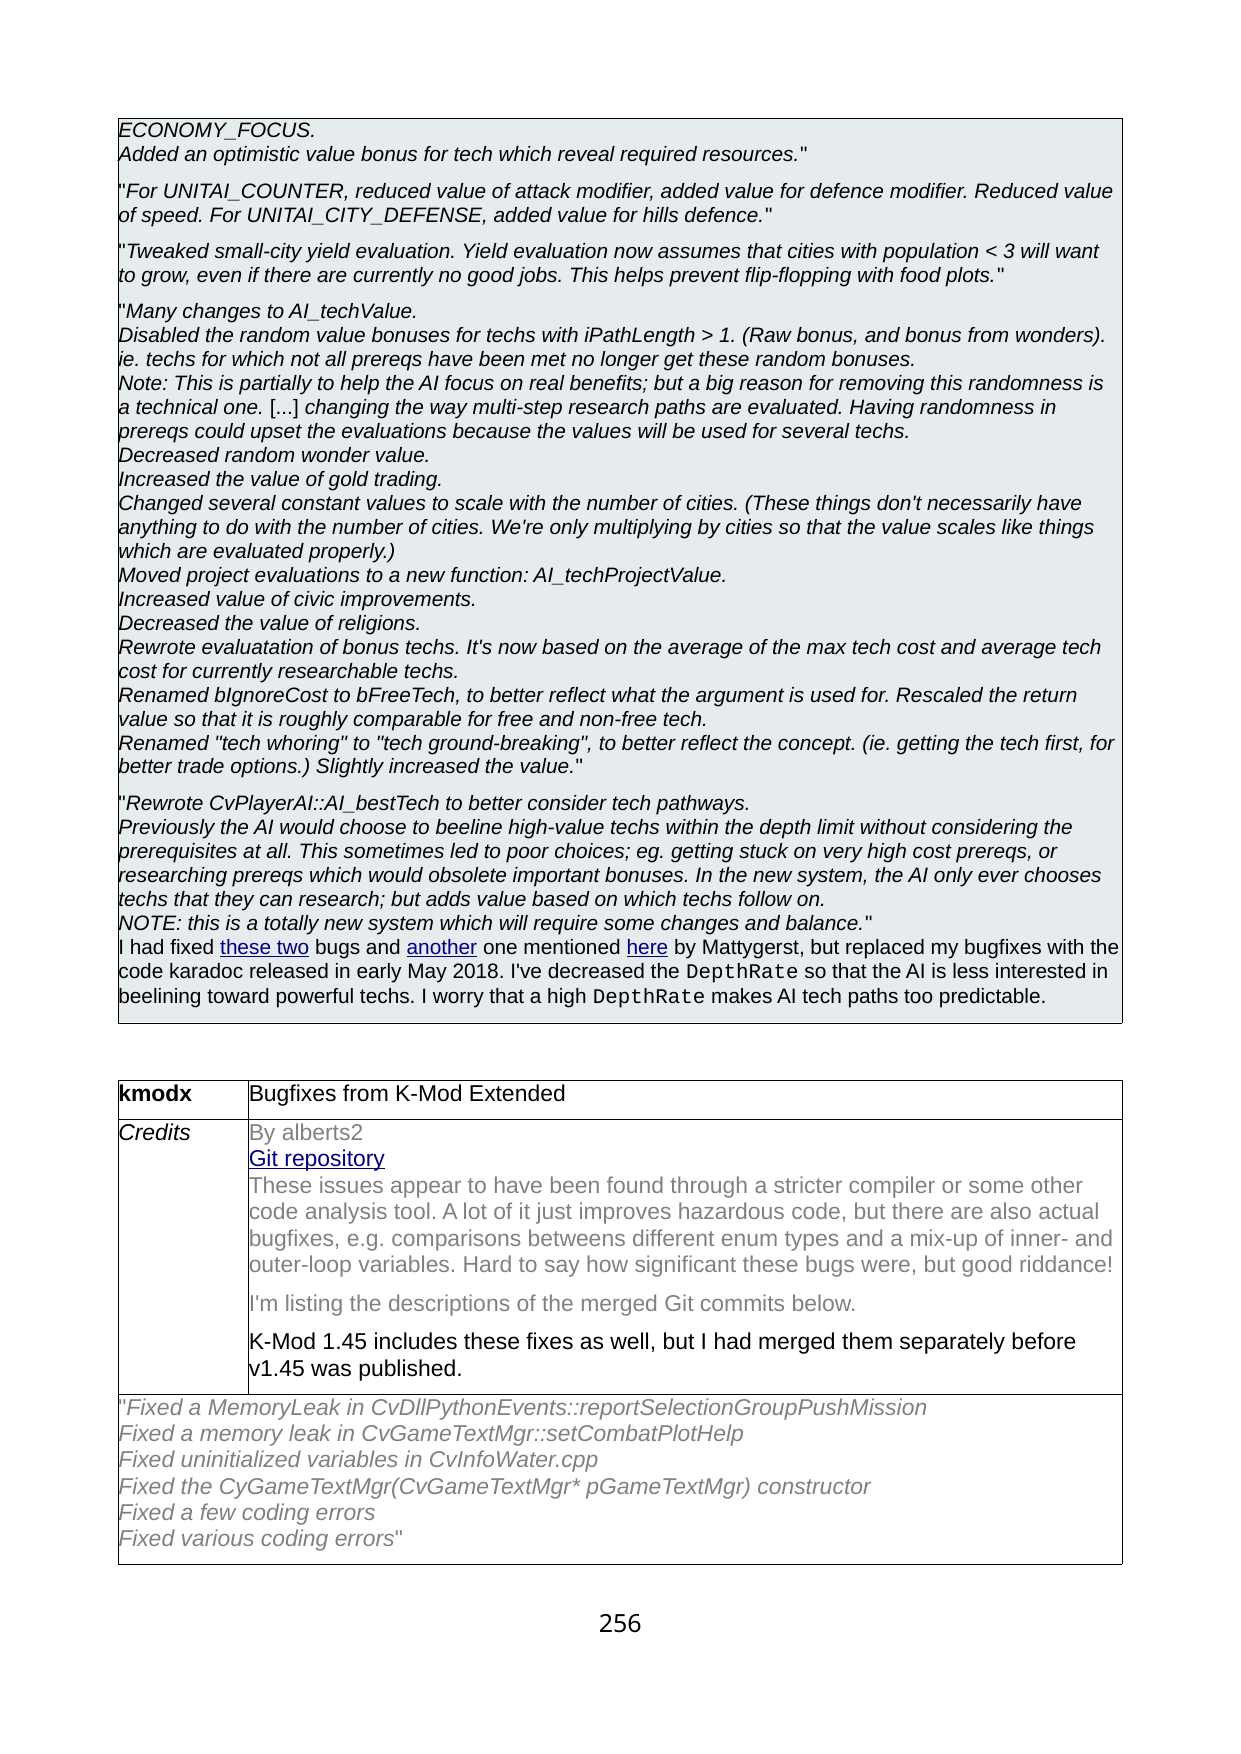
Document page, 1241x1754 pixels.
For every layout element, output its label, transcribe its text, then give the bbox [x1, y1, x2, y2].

table_cell Credits [119, 1120, 248, 1393]
table_header kmodx [119, 1081, 248, 1119]
table_cell ECONOMY_FOCUS. Added an optimistic value bonus for tech which reveal required resources." "For UNITAI_COUNTER, reduced value of attack modifier, added value for defence modifier. Reduced value of speed. For UNITAI_CITY_DEFENSE, added value for hills defence." "Tweaked small-city yield evaluation. Yield evaluation now assumes that cities with population < 3 will want to grow, even if there are currently no good jobs. This helps prevent flip-flopping with food plots." "Many changes to AI_techValue. Disabled the random value bonuses for techs with iPathLength > 1. (Raw bonus, and bonus from wonders). ie. techs for which not all prereqs have been met no longer get these random bonuses. Note: This is partially to help the AI focus on real benefits; but a big reason for removing this randomness is a technical one. [...] changing the way multi-step research paths are evaluated. Having randomness in prereqs could upset the evaluations because the values will be used for several techs. Decreased random wonder value. Increased the value of gold trading. Changed several constant values to scale with the number of cities. (These things don't necessarily have anything to do with the number of cities. We're only multiplying by cities so that the value scales like things which are evaluated properly.) Moved project evaluations to a new function: AI_techProjectValue. Increased value of civic improvements. Decreased the value of religions. Rewrote evaluatation of bonus techs. It's now based on the average of the max tech cost and average tech cost for currently researchable techs. Renamed bIgnoreCost to bFreeTech, to better reflect what the argument is used for. Rescaled the return value so that it is roughly comparable for free and non-free tech. Renamed "tech whoring" to "tech ground-breaking", to better reflect the concept. (ie. getting the tech first, for better trade options.) Slightly increased the value." "Rewrote CvPlayerAI::AI_bestTech to better consider tech pathways. Previously the AI would choose to beeline high-value techs within the depth limit without considering the prerequisites at all. This sometimes led to poor choices; eg. getting stuck on very high cost prereqs, or researching prereqs which would obsolete important bonuses. In the new system, the AI only ever chooses techs that they can research; but adds value based on which techs follow on. NOTE: this is a totally new system which will require some changes and balance." I had fixed these two bugs and another one mentioned here by Mattygerst, but replaced my bugfixes with the code karadoc released in early May 2018. I've decreased the DepthRate so that the AI is less interested in beelining toward powerful techs. I worry that a high DepthRate makes AI tech paths too predictable. [119, 119, 1122, 1022]
table_cell "Fixed a MemoryLeak in CvDllPythonEvents::reportSelectionGroupPushMission Fixed a memory leak in CvGameTextMgr::setCombatPlotHelp Fixed uninitialized variables in CvInfoWater.cpp Fixed the CyGameTextMgr(CvGameTextMgr* pGameTextMgr) constructor Fixed a few coding errors Fixed various coding errors" [119, 1395, 1122, 1564]
table_header Bugfixes from K-Mod Extended [249, 1081, 1122, 1119]
table_cell By alberts2 Git repository These issues appear to have been found through a stricter compiler or some other code analysis tool. A lot of it just improves hazardous code, but there are also actual bugfixes, e.g. comparisons betweens different enum types and a mix-up of inner- and outer-loop variables. Hard to say how significant these bugs were, but good riddance! I'm listing the descriptions of the merged Git commits below. K-Mod 1.45 includes these fixes as well, but I had merged them separately before v1.45 was published. [249, 1120, 1122, 1393]
